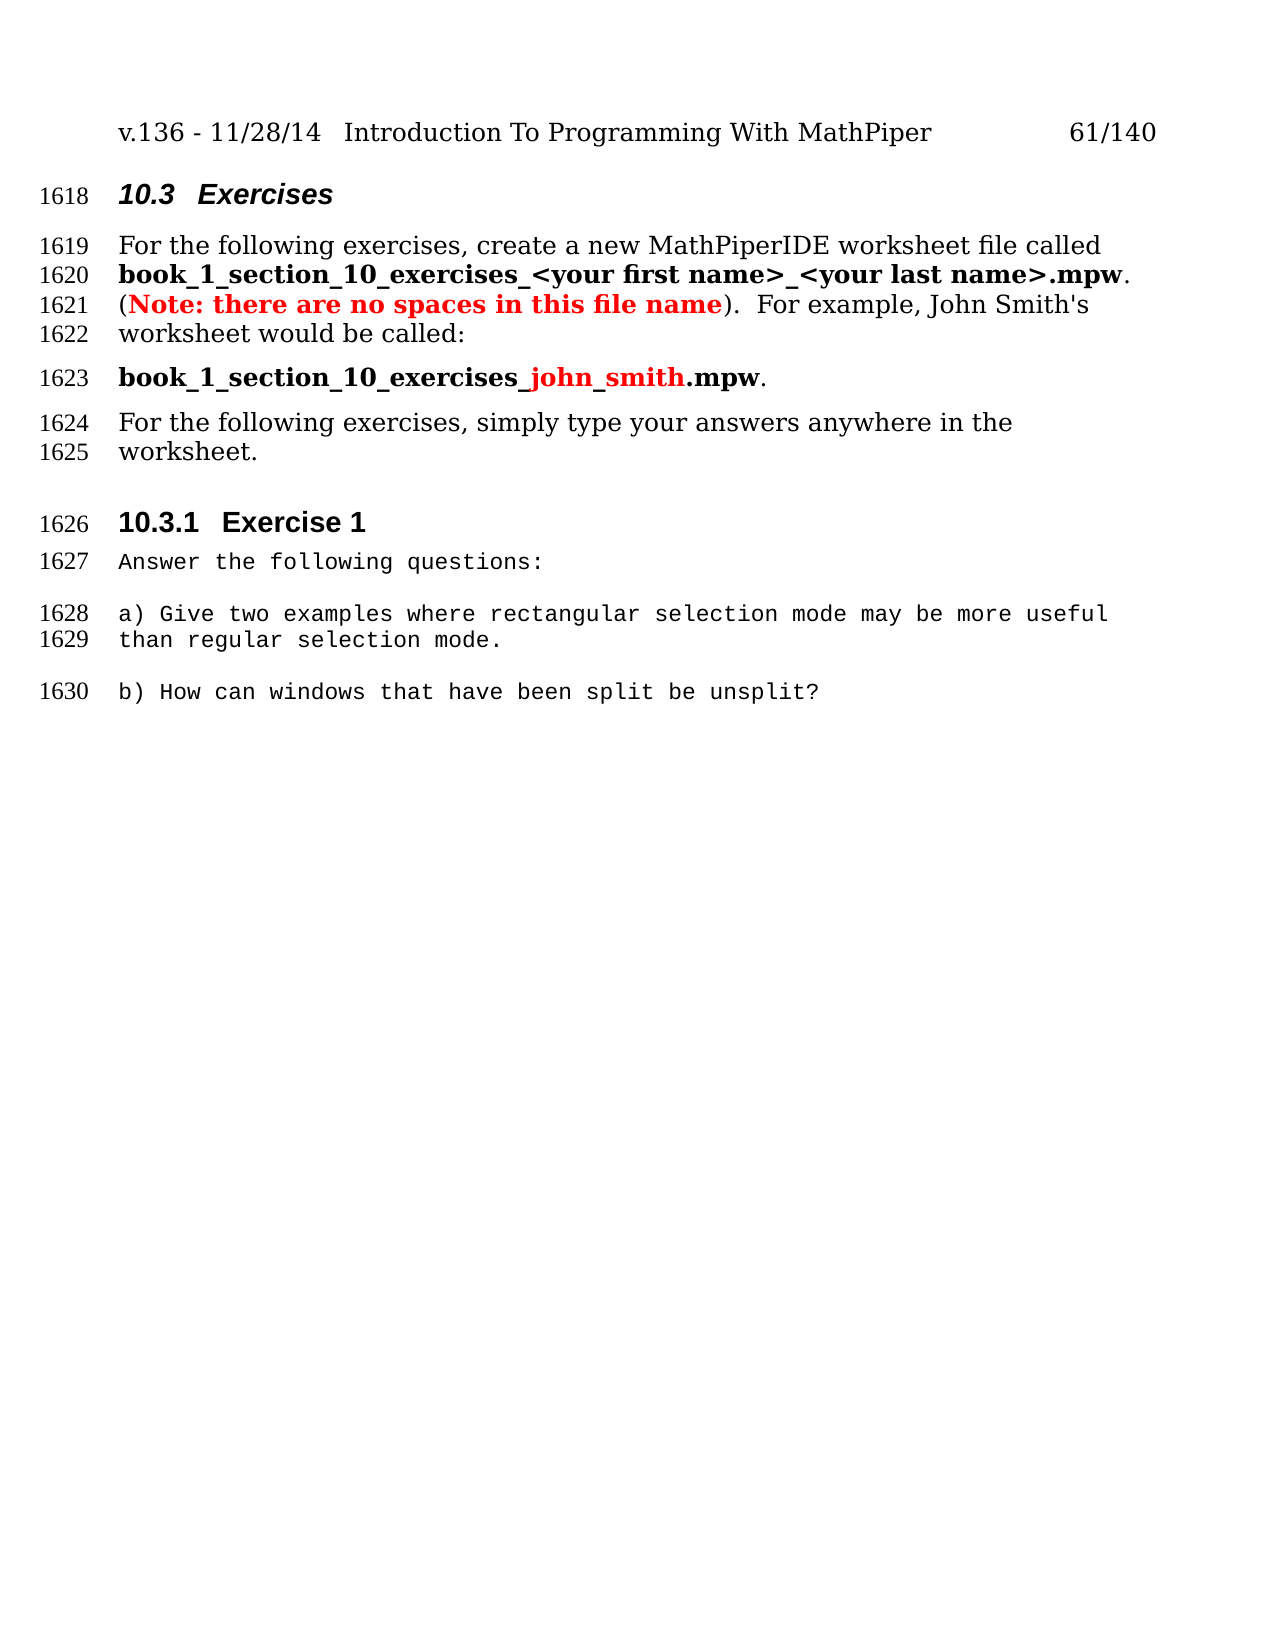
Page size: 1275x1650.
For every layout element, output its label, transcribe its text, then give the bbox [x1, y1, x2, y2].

text Answer the following questions: [118, 551, 1157, 577]
text For the following exercises, create a new MathPiperIDE worksheet file called book_1_section_10_exercises_<your first name>_<your last name>.mpw. (Note: there are no spaces in this file name). For example, John Smith's worksheet would be called: [118, 231, 1157, 348]
text a) Give two examples where rectangular selection mode may be more useful than regular selection mode. [118, 602, 1157, 654]
text b) How can windows that have been split be unsplit? [118, 680, 1157, 706]
text book_1_section_10_exercises_john_smith.mpw. [118, 363, 1157, 393]
subtitle Exercises [118, 177, 1157, 210]
subtitle Exercise 1 [118, 505, 1157, 539]
text For the following exercises, simply type your answers anywhere in the worksheet. [118, 408, 1157, 466]
